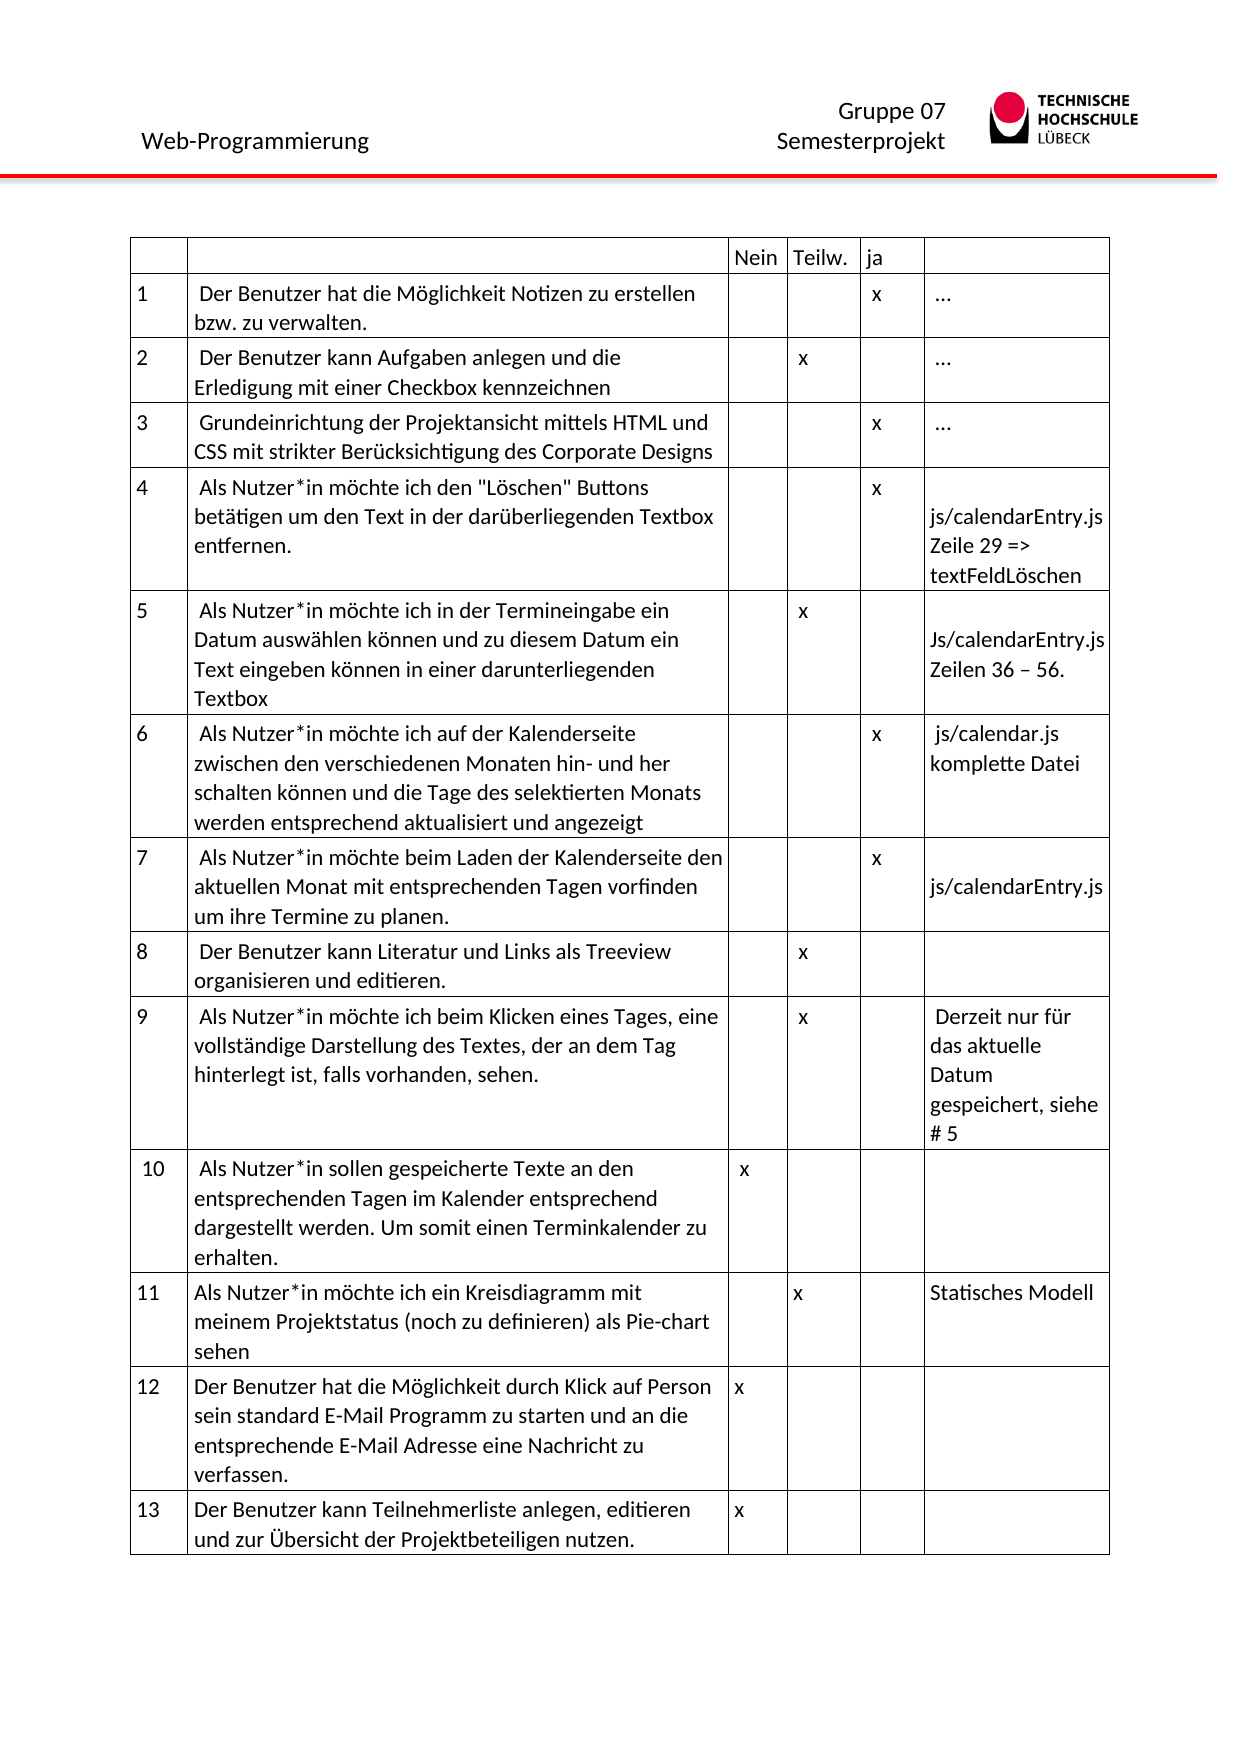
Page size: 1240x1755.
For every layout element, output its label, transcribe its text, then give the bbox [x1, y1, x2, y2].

table_header [131, 238, 187, 273]
table_cell x [861, 403, 924, 467]
table_cell 8 [131, 932, 187, 996]
table_cell [788, 1491, 860, 1554]
table_cell Js/calendarEntry.js Zeilen 36 – 56. [925, 591, 1109, 713]
table_cell [861, 1491, 924, 1554]
table_cell [729, 338, 787, 402]
table_cell x [861, 715, 924, 837]
table_cell [925, 932, 1109, 996]
table_cell 12 [131, 1367, 187, 1489]
table_cell 7 [131, 838, 187, 931]
table_cell 3 [131, 403, 187, 467]
table_cell 2 [131, 338, 187, 402]
table_cell [729, 274, 787, 337]
table_cell 5 [131, 591, 187, 713]
table_cell [788, 468, 860, 590]
table_cell [729, 591, 787, 713]
table_cell 6 [131, 715, 187, 837]
table_cell Der Benutzer kann Teilnehmerliste anlegen, editieren und zur Übersicht der Projektbeteiligen nutzen. [188, 1491, 728, 1554]
table_cell [729, 403, 787, 467]
table_cell Der Benutzer kann Literatur und Links als Treeview organisieren und editieren. [188, 932, 728, 996]
table_cell [861, 1367, 924, 1489]
table_cell 13 [131, 1491, 187, 1554]
table_cell [925, 1150, 1109, 1272]
table_cell [788, 274, 860, 337]
table_cell Als Nutzer*in möchte ich auf der Kalenderseite zwischen den verschiedenen Monaten hin- und her schalten können und die Tage des selektierten Monats werden entsprechend aktualisiert und angezeigt [188, 715, 728, 837]
table_cell 1 [131, 274, 187, 337]
table_cell … [925, 403, 1109, 467]
table_cell [788, 1367, 860, 1489]
table_cell Teilw. [788, 238, 860, 273]
table_cell [861, 1150, 924, 1272]
table_cell Als Nutzer*in möchte ich beim Klicken eines Tages, eine vollständige Darstellung des Textes, der an dem Tag hinterlegt ist, falls vorhanden, sehen. [188, 997, 728, 1148]
table_cell … [925, 338, 1109, 402]
table_cell [861, 591, 924, 713]
table_cell x [861, 468, 924, 590]
table_cell Als Nutzer*in möchte ich den "Löschen" Buttons betätigen um den Text in der darüberliegenden Textbox entfernen. [188, 468, 728, 590]
table_cell x [788, 338, 860, 402]
table_cell [788, 1150, 860, 1272]
table_cell x [788, 591, 860, 713]
table_cell 10 [131, 1150, 187, 1272]
table_cell js/calendarEntry.js Zeile 29 => textFeldLöschen [925, 468, 1109, 590]
table_cell x [788, 932, 860, 996]
table_cell [729, 997, 787, 1148]
table_cell [861, 1273, 924, 1366]
table_cell ja [861, 238, 924, 273]
table_cell x [788, 997, 860, 1148]
table_cell [861, 997, 924, 1148]
table_cell 9 [131, 997, 187, 1148]
table_cell 4 [131, 468, 187, 590]
table_cell Als Nutzer*in möchte ich ein Kreisdiagramm mit meinem Projektstatus (noch zu definieren) als Pie-chart sehen [188, 1273, 728, 1366]
table_cell x [729, 1150, 787, 1272]
table_cell 11 [131, 1273, 187, 1366]
table_cell x [861, 274, 924, 337]
table_cell [925, 1491, 1109, 1554]
table_cell Als Nutzer*in sollen gespeicherte Texte an den entsprechenden Tagen im Kalender entsprechend dargestellt werden. Um somit einen Terminkalender zu erhalten. [188, 1150, 728, 1272]
table_cell [788, 838, 860, 931]
table_cell x [729, 1491, 787, 1554]
table_cell [861, 932, 924, 996]
table_cell [788, 403, 860, 467]
table_cell Statisches Modell [925, 1273, 1109, 1366]
table_cell Derzeit nur für das aktuelle Datum gespeichert, siehe # 5 [925, 997, 1109, 1148]
table_header [188, 238, 728, 273]
table_cell x [861, 838, 924, 931]
table_cell [729, 932, 787, 996]
table_cell … [925, 274, 1109, 337]
table_cell x [729, 1367, 787, 1489]
table_cell [729, 468, 787, 590]
table_cell Grundeinrichtung der Projektansicht mittels HTML und CSS mit strikter Berücksichtigung des Corporate Designs [188, 403, 728, 467]
table_cell Der Benutzer hat die Möglichkeit Notizen zu erstellen bzw. zu verwalten. [188, 274, 728, 337]
table_cell js/calendar.js komplette Datei [925, 715, 1109, 837]
table_cell [861, 338, 924, 402]
table_cell Nein [729, 238, 787, 273]
table_header [925, 238, 1109, 273]
table_cell Als Nutzer*in möchte ich in der Termineingabe ein Datum auswählen können und zu diesem Datum ein Text eingeben können in einer darunterliegenden Textbox [188, 591, 728, 713]
table_cell x [788, 1273, 860, 1366]
table_cell [788, 715, 860, 837]
table_cell js/calendarEntry.js [925, 838, 1109, 931]
table_cell Der Benutzer hat die Möglichkeit durch Klick auf Person sein standard E-Mail Programm zu starten und an die entsprechende E-Mail Adresse eine Nachricht zu verfassen. [188, 1367, 728, 1489]
table_cell [729, 1273, 787, 1366]
table_cell Der Benutzer kann Aufgaben anlegen und die Erledigung mit einer Checkbox kennzeichnen [188, 338, 728, 402]
table_cell [925, 1367, 1109, 1489]
table_cell [729, 715, 787, 837]
table_cell [729, 838, 787, 931]
table_cell Als Nutzer*in möchte beim Laden der Kalenderseite den aktuellen Monat mit entsprechenden Tagen vorfinden um ihre Termine zu planen. [188, 838, 728, 931]
